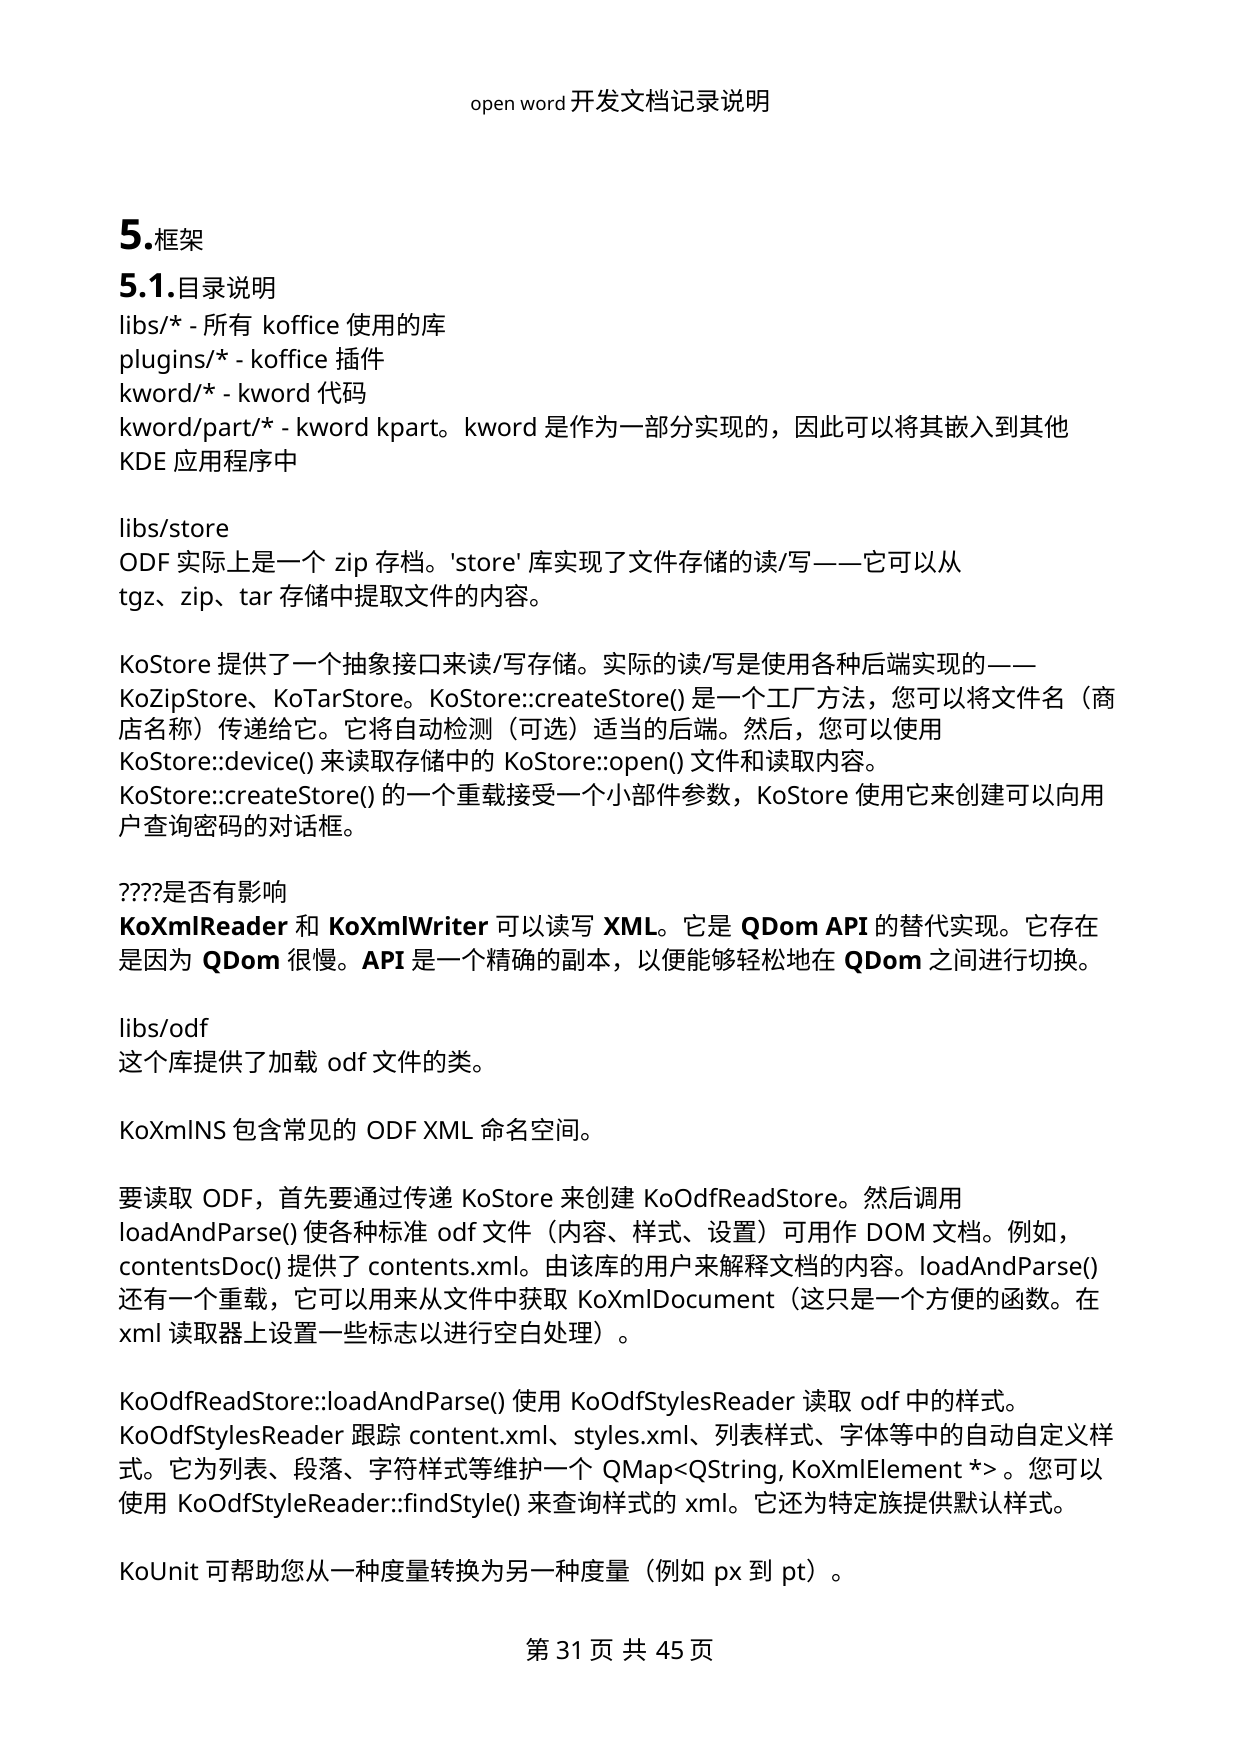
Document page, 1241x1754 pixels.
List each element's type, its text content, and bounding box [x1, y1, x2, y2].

text libs/store [119, 511, 1121, 545]
text KoXmlNS 包含常见的 ODF XML 命名空间。 [119, 1113, 1121, 1147]
subtitle 框架 [119, 205, 1121, 262]
text KoUnit 可帮助您从一种度量转换为另一种度量（例如 px 到 pt）。 [119, 1554, 1121, 1588]
text libs/* - 所有 koffice 使用的库 [119, 308, 1121, 342]
subtitle 目录说明 [119, 262, 1121, 308]
text kword/part/* - kword kpart。kword 是作为一部分实现的，因此可以将其嵌入到其他 KDE 应用程序中 [119, 409, 1121, 477]
text 这个库提供了加载 odf 文件的类。 [119, 1045, 1121, 1079]
text KoStore 提供了一个抽象接口来读/写存储。实际的读/写是使用各种后端实现的——KoZipStore、KoTarStore。KoStore::createStore() 是一个工厂方法，您可以将文件名（商店名称）传递给它。它将自动检测（可选）适当的后端。然后，您可以使用 KoStore::device() 来读取存储中的 KoStore::open() 文件和读取内容。KoStore::createStore() 的一个重载接受一个小部件参数，KoStore 使用它来创建可以向用户查询密码的对话框。 [119, 647, 1121, 841]
text KoXmlReader 和 KoXmlWriter 可以读写 XML。它是 QDom API 的替代实现。它存在是因为 QDom 很慢。API 是一个精确的副本，以便能够轻松地在 QDom 之间进行切换。 [119, 909, 1121, 977]
text KoOdfReadStore::loadAndParse() 使用 KoOdfStylesReader 读取 odf 中的样式。KoOdfStylesReader 跟踪 content.xml、styles.xml、列表样式、字体等中的自动自定义样式。它为列表、段落、字符样式等维护一个 QMap<QString, KoXmlElement *> 。您可以使用 KoOdfStyleReader::findStyle() 来查询样式的 xml。它还为特定族提供默认样式。 [119, 1384, 1121, 1520]
text ODF 实际上是一个 zip 存档。'store' 库实现了文件存储的读/写——它可以从 tgz、zip、tar 存储中提取文件的内容。 [119, 545, 1121, 613]
text 要读取 ODF，首先要通过传递 KoStore 来创建 KoOdfReadStore。然后调用 loadAndParse() 使各种标准 odf 文件（内容、样式、设置）可用作 DOM 文档。例如，contentsDoc() 提供了contents.xml。由该库的用户来解释文档的内容。loadAndParse() 还有一个重载，它可以用来从文件中获取 KoXmlDocument（这只是一个方便的函数。在 xml 读取器上设置一些标志以进行空白处理）。 [119, 1181, 1121, 1350]
text kword/* - kword 代码 [119, 376, 1121, 409]
text plugins/* - koffice 插件 [119, 342, 1121, 376]
text libs/odf [119, 1011, 1121, 1045]
text ????是否有影响 [119, 875, 1121, 909]
